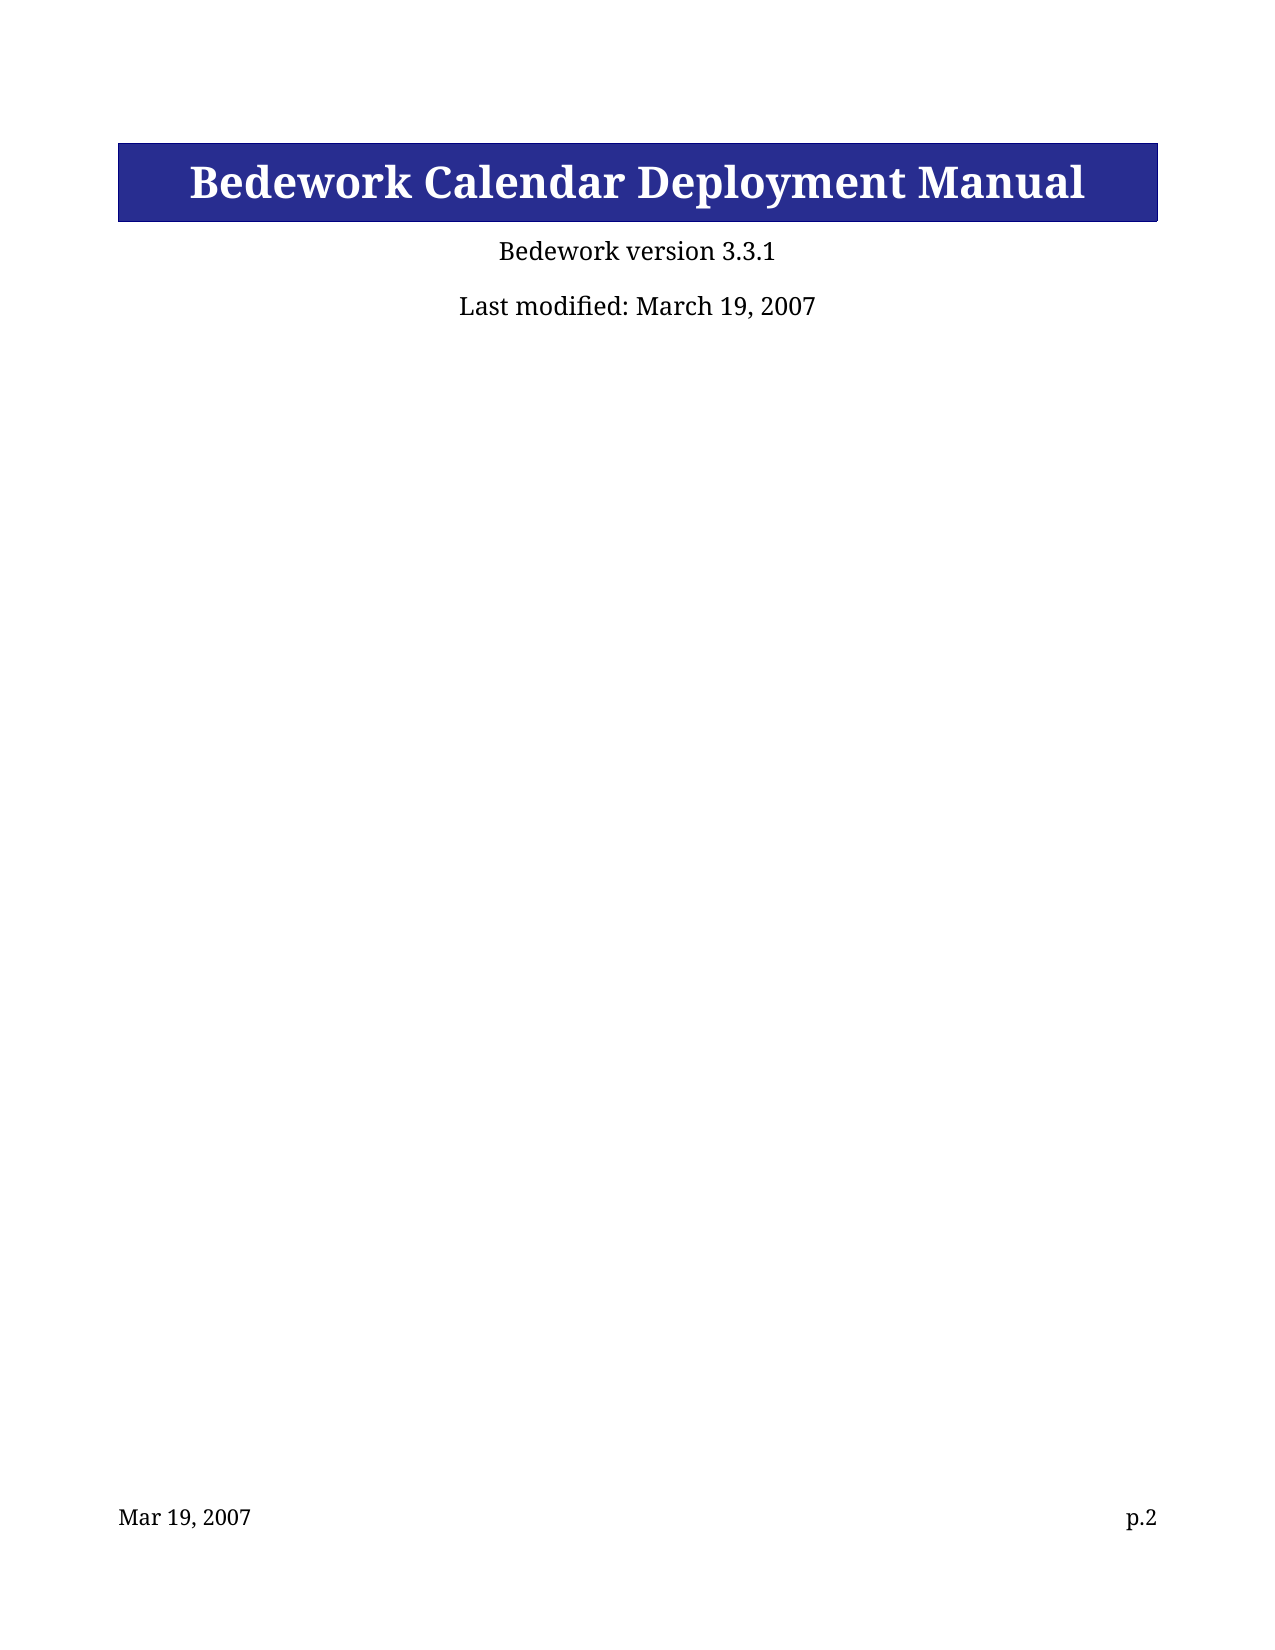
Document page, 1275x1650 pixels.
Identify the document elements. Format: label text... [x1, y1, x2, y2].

text Last modified: March 19, 2007 [118, 288, 1157, 322]
text Bedework version 3.3.1 [118, 233, 1157, 267]
text Bedework Calendar Deployment Manual [119, 144, 1157, 221]
